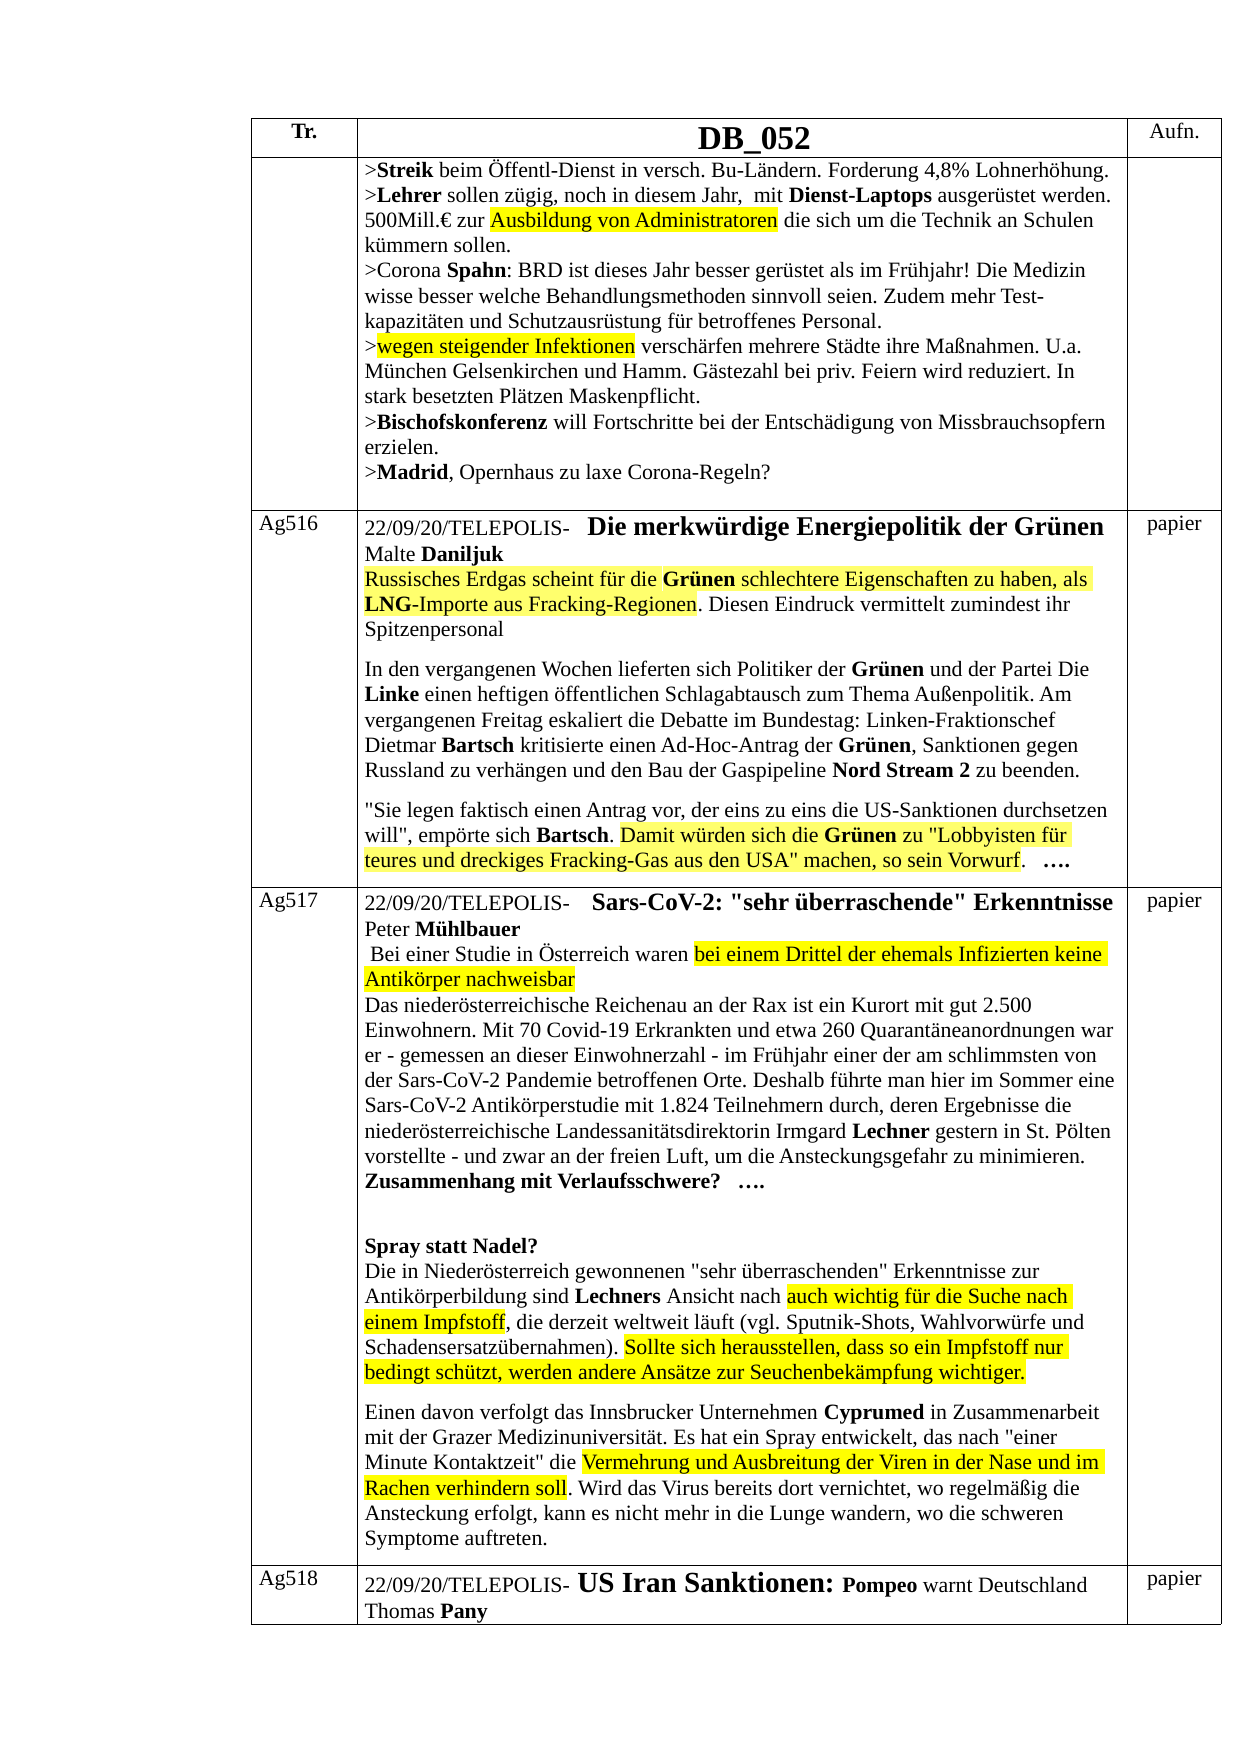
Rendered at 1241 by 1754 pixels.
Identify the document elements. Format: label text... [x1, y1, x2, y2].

table_cell 22/09/20/TELEPOLIS- Sars-CoV-2: "sehr überraschende" Erkenntnisse Peter Mühlbauer Bei einer Studie in Österreich waren bei einem Drittel der ehemals Infizierten keine Antikörper nachweisbar Das niederösterreichische Reichenau an der Rax ist ein Kurort mit gut 2.500 Einwohnern. Mit 70 Covid-19 Erkrankten und etwa 260 Quarantäneanordnungen war er - gemessen an dieser Einwohnerzahl - im Frühjahr einer der am schlimmsten von der Sars-CoV-2 Pandemie betroffenen Orte. Deshalb führte man hier im Sommer eine Sars-CoV-2 Antikörperstudie mit 1.824 Teilnehmern durch, deren Ergebnisse die niederösterreichische Landessanitätsdirektorin Irmgard Lechner gestern in St. Pölten vorstellte - und zwar an der freien Luft, um die Ansteckungsgefahr zu minimieren. Zusammenhang mit Verlaufsschwere? …. Spray statt Nadel? Die in Niederösterreich gewonnenen "sehr überraschenden" Erkenntnisse zur Antikörperbildung sind Lechners Ansicht nach auch wichtig für die Suche nach einem Impfstoff, die derzeit weltweit läuft (vgl. Sputnik-Shots, Wahlvorwürfe und Schadensersatzübernahmen). Sollte sich herausstellen, dass so ein Impfstoff nur bedingt schützt, werden andere Ansätze zur Seuchenbekämpfung wichtiger. Einen davon verfolgt das Innsbrucker Unternehmen Cyprumed in Zusammenarbeit mit der Grazer Medizinuniversität. Es hat ein Spray entwickelt, das nach "einer Minute Kontaktzeit" die Vermehrung und Ausbreitung der Viren in der Nase und im Rachen verhindern soll. Wird das Virus bereits dort vernichtet, wo regelmäßig die Ansteckung erfolgt, kann es nicht mehr in die Lunge wandern, wo die schweren Symptome auftreten. [358, 888, 1127, 1565]
table_cell [1128, 158, 1221, 509]
table_cell [252, 158, 357, 509]
table_cell Ag518 [252, 1566, 357, 1623]
table_cell papier [1128, 511, 1221, 887]
table_cell papier [1128, 1566, 1221, 1623]
table_cell 22/09/20/TELEPOLIS- US Iran Sanktionen: Pompeo warnt Deutschland Thomas Pany [358, 1566, 1127, 1623]
table_cell >Streik beim Öffentl-Dienst in versch. Bu-Ländern. Forderung 4,8% Lohnerhöhung. >Lehrer sollen zügig, noch in diesem Jahr, mit Dienst-Laptops ausgerüstet werden. 500Mill.€ zur Ausbildung von Administratoren die sich um die Technik an Schulen kümmern sollen. >Corona Spahn: BRD ist dieses Jahr besser gerüstet als im Frühjahr! Die Medizin wisse besser welche Behandlungsmethoden sinnvoll seien. Zudem mehr Test-kapazitäten und Schutzausrüstung für betroffenes Personal. >wegen steigender Infektionen verschärfen mehrere Städte ihre Maßnahmen. U.a. München Gelsenkirchen und Hamm. Gästezahl bei priv. Feiern wird reduziert. In stark besetzten Plätzen Maskenpflicht. >Bischofskonferenz will Fortschritte bei der Entschädigung von Missbrauchsopfern erzielen. >Madrid, Opernhaus zu laxe Corona-Regeln? [358, 158, 1127, 509]
table_cell 22/09/20/TELEPOLIS- Die merkwürdige Energiepolitik der Grünen Malte Daniljuk Russisches Erdgas scheint für die Grünen schlechtere Eigenschaften zu haben, als LNG-Importe aus Fracking-Regionen. Diesen Eindruck vermittelt zumindest ihr Spitzenpersonal In den vergangenen Wochen lieferten sich Politiker der Grünen und der Partei Die Linke einen heftigen öffentlichen Schlagabtausch zum Thema Außenpolitik. Am vergangenen Freitag eskaliert die Debatte im Bundestag: Linken-Fraktionschef Dietmar Bartsch kritisierte einen Ad-Hoc-Antrag der Grünen, Sanktionen gegen Russland zu verhängen und den Bau der Gaspipeline Nord Stream 2 zu beenden. "Sie legen faktisch einen Antrag vor, der eins zu eins die US-Sanktionen durchsetzen will", empörte sich Bartsch. Damit würden sich die Grünen zu "Lobbyisten für teures und dreckiges Fracking-Gas aus den USA" machen, so sein Vorwurf. …. [358, 511, 1127, 887]
table_header Aufn. [1128, 119, 1221, 157]
table_cell Ag516 [252, 511, 357, 887]
table_cell Ag517 [252, 888, 357, 1565]
table_cell papier [1128, 888, 1221, 1565]
table_header ­Tr. [252, 119, 357, 157]
table_header DB_052 [358, 119, 1127, 157]
